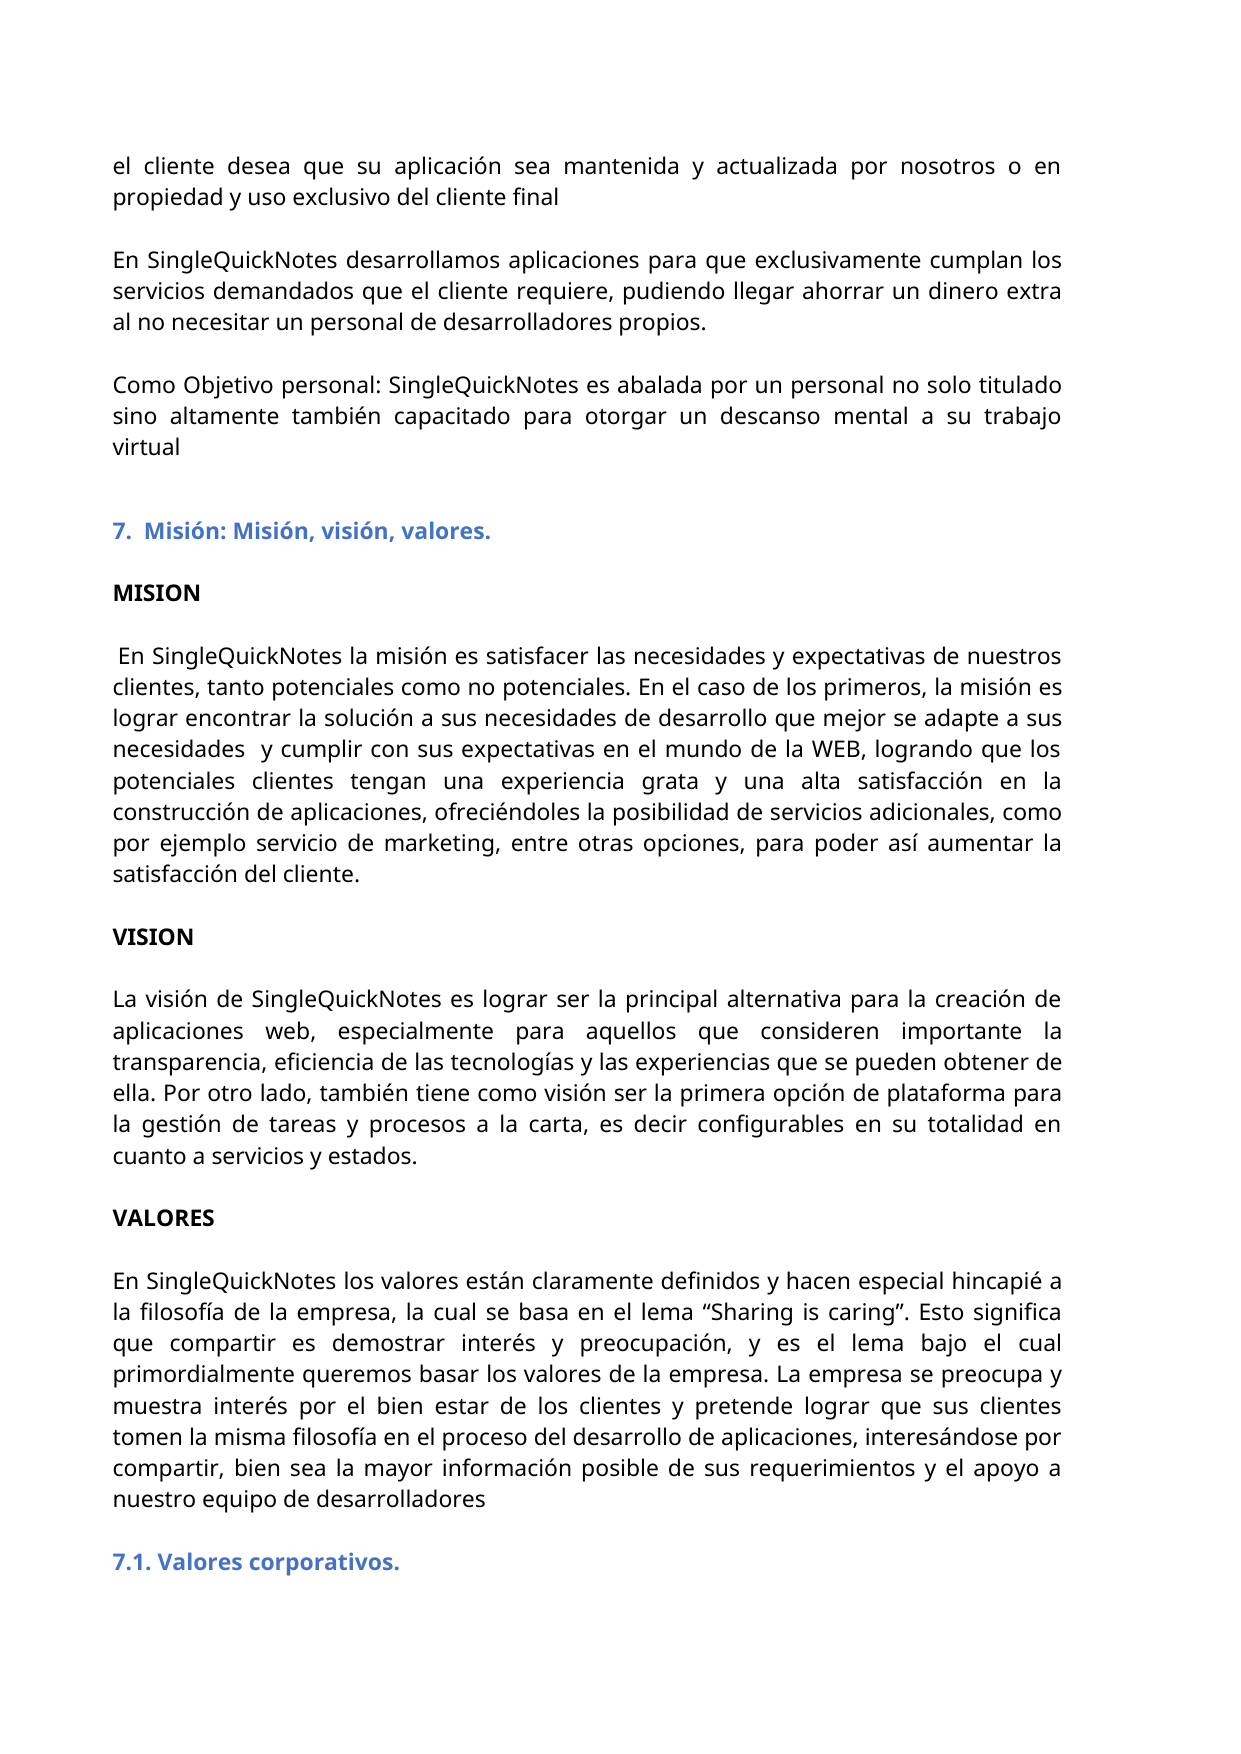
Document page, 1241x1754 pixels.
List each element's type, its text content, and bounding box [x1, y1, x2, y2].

list VALORES [75, 1202, 1063, 1233]
list La visión de SingleQuickNotes es lograr ser la principal alternativa para la creación de aplicaciones web, especialmente para aquellos que consideren importante la transparencia, eficiencia de las tecnologías y las experiencias que se pueden obtener de ella. Por otro lado, también tiene como visión ser la primera opción de plataforma para la gestión de tareas y procesos a la carta, es decir configurables en su totalidad en cuanto a servicios y estados. [75, 983, 1063, 1171]
text Como Objetivo personal: SingleQuickNotes es abalada por un personal no solo titulado sino altamente también capacitado para otorgar un descanso mental a su trabajo virtual [75, 369, 1063, 462]
list VISION [75, 921, 1063, 952]
list 7.1. Valores corporativos. [75, 1546, 1063, 1577]
list 7. Misión: Misión, visión, valores. [112, 514, 1063, 546]
list En SingleQuickNotes la misión es satisfacer las necesidades y expectativas de nuestros clientes, tanto potenciales como no potenciales. En el caso de los primeros, la misión es lograr encontrar la solución a sus necesidades de desarrollo que mejor se adapte a sus necesidades y cumplir con sus expectativas en el mundo de la WEB, logrando que los potenciales clientes tengan una experiencia grata y una alta satisfacción en la construcción de aplicaciones, ofreciéndoles la posibilidad de servicios adicionales, como por ejemplo servicio de marketing, entre otras opciones, para poder así aumentar la satisfacción del cliente. [75, 639, 1063, 889]
text el cliente desea que su aplicación sea mantenida y actualizada por nosotros o en propiedad y uso exclusivo del cliente final [112, 150, 1063, 212]
list En SingleQuickNotes los valores están claramente definidos y hacen especial hincapié a la filosofía de la empresa, la cual se basa en el lema “Sharing is caring”. Esto significa que compartir es demostrar interés y preocupación, y es el lema bajo el cual primordialmente queremos basar los valores de la empresa. La empresa se preocupa y muestra interés por el bien estar de los clientes y pretende lograr que sus clientes tomen la misma filosofía en el proceso del desarrollo de aplicaciones, interesándose por compartir, bien sea la mayor información posible de sus requerimientos y el apoyo a nuestro equipo de desarrolladores [75, 1264, 1063, 1514]
list MISION [75, 577, 1063, 608]
text En SingleQuickNotes desarrollamos aplicaciones para que exclusivamente cumplan los servicios demandados que el cliente requiere, pudiendo llegar ahorrar un dinero extra al no necesitar un personal de desarrolladores propios. [112, 244, 1063, 337]
